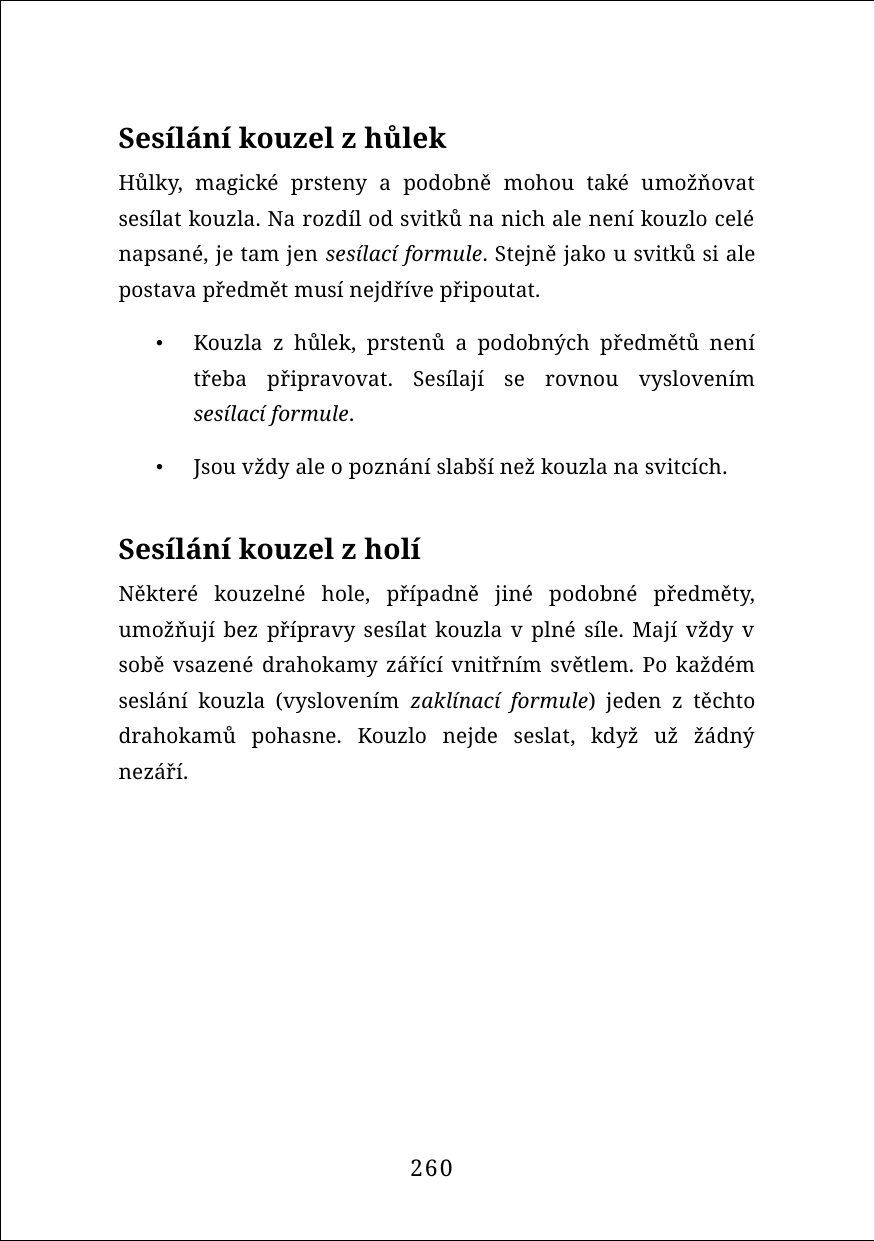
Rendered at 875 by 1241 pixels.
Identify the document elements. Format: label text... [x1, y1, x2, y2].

text Hůlky, magické prsteny a podobně mohou také umožňovat sesílat kouzla. Na rozdíl od svitků na nich ale není kouzlo celé napsané, je tam jen sesílací formule. Stejně jako u svitků si ale postava předmět musí nejdříve připoutat. [118, 168, 756, 303]
list Kouzla z hůlek, prstenů a podobných předmětů není třeba připravovat. Sesílají se rovnou vyslovením sesílací formule. [156, 328, 756, 428]
subtitle Sesílání kouzel z hůlek [118, 118, 756, 157]
subtitle Sesílání kouzel z holí [118, 529, 756, 568]
list Jsou vždy ale o poznání slabší než kouzla na svitcích. [156, 452, 756, 481]
text Některé kouzelné hole, případně jiné podobné předměty, umožňují bez přípravy sesílat kouzla v plné síle. Mají vždy v sobě vsazené drahokamy zářící vnitřním světlem. Po každém seslání kouzla (vyslovením zaklínací formule) jeden z těchto drahokamů pohasne. Kouzlo nejde seslat, když už žádný nezáří. [118, 579, 756, 785]
